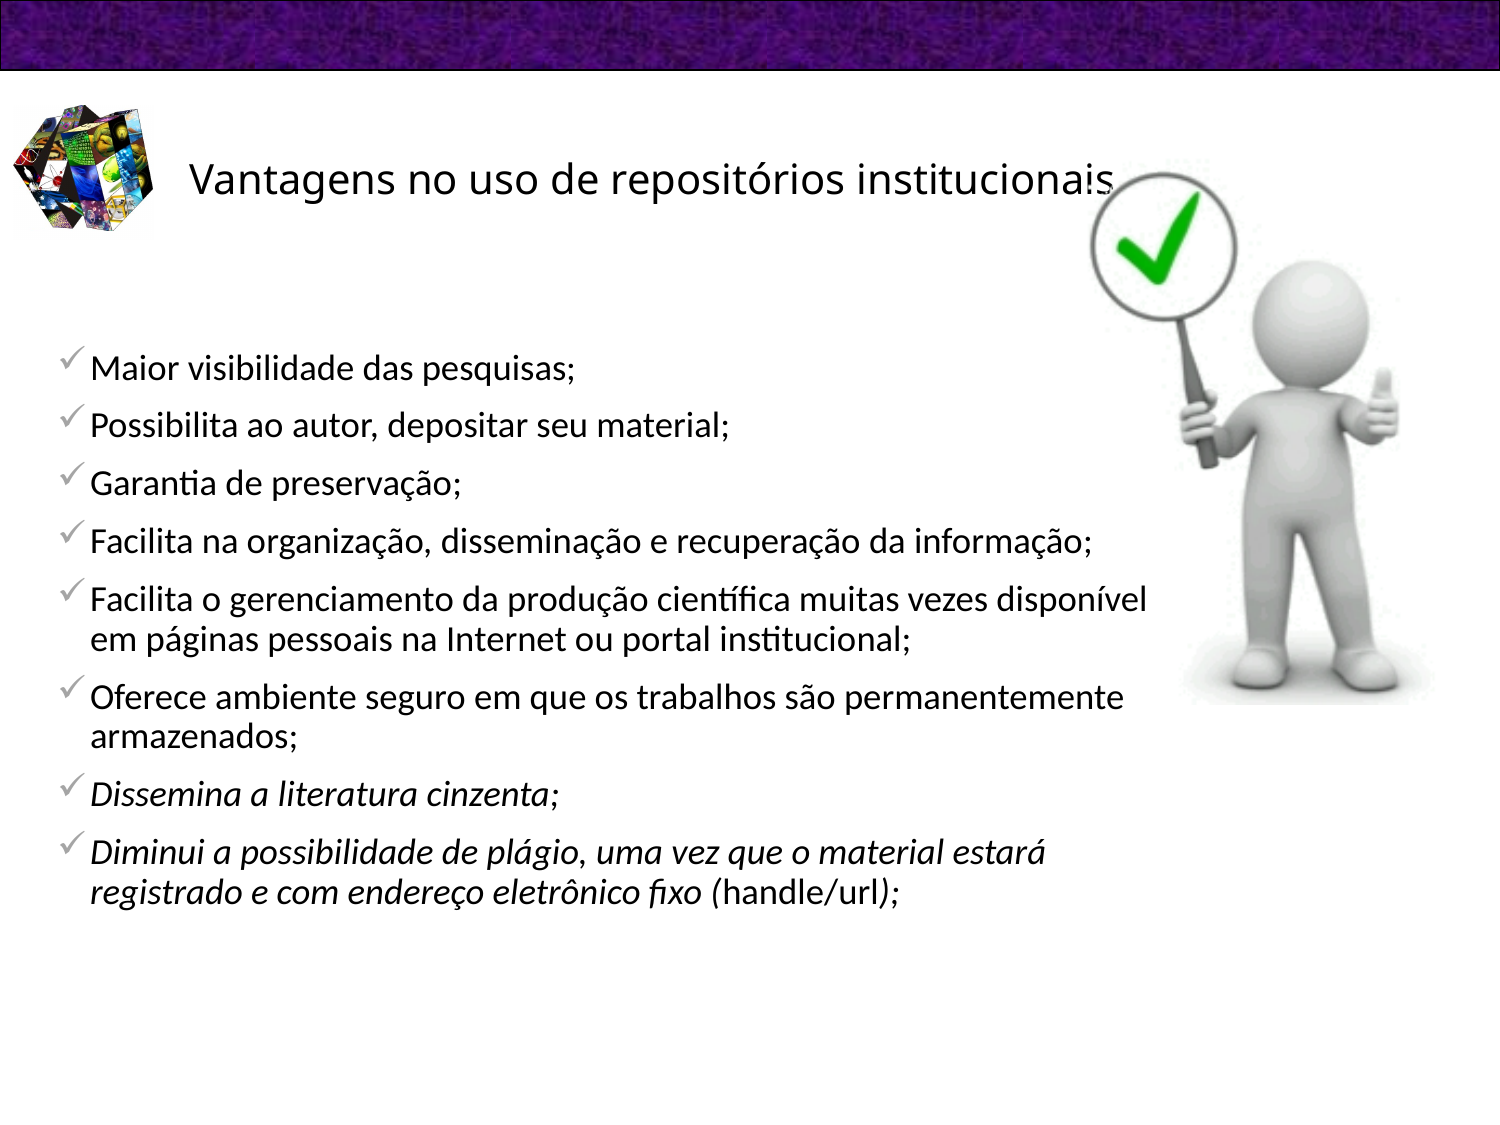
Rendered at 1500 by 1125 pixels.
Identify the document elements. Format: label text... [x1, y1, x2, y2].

title Vantagens no uso de repositórios institucionais [174, 72, 1469, 290]
list Maior visibilidade das pesquisas; Possibilita ao autor, depositar seu material; Garantia de preservação; Facilita na organização, disseminação e recuperação da informação; Facilita o gerenciamento da produção científica muitas vezes disponível em páginas pessoais na Internet ou portal institucional; Oferece ambiente seguro em que os trabalhos são permanentemente armazenados; Dissemina a literatura cinzenta; Diminui a possibilidade de plágio, uma vez que o material estará registrado e com endereço eletrônico fixo (handle/url); [42, 340, 1167, 929]
picture [1054, 125, 1498, 705]
picture [1, 1, 1499, 69]
